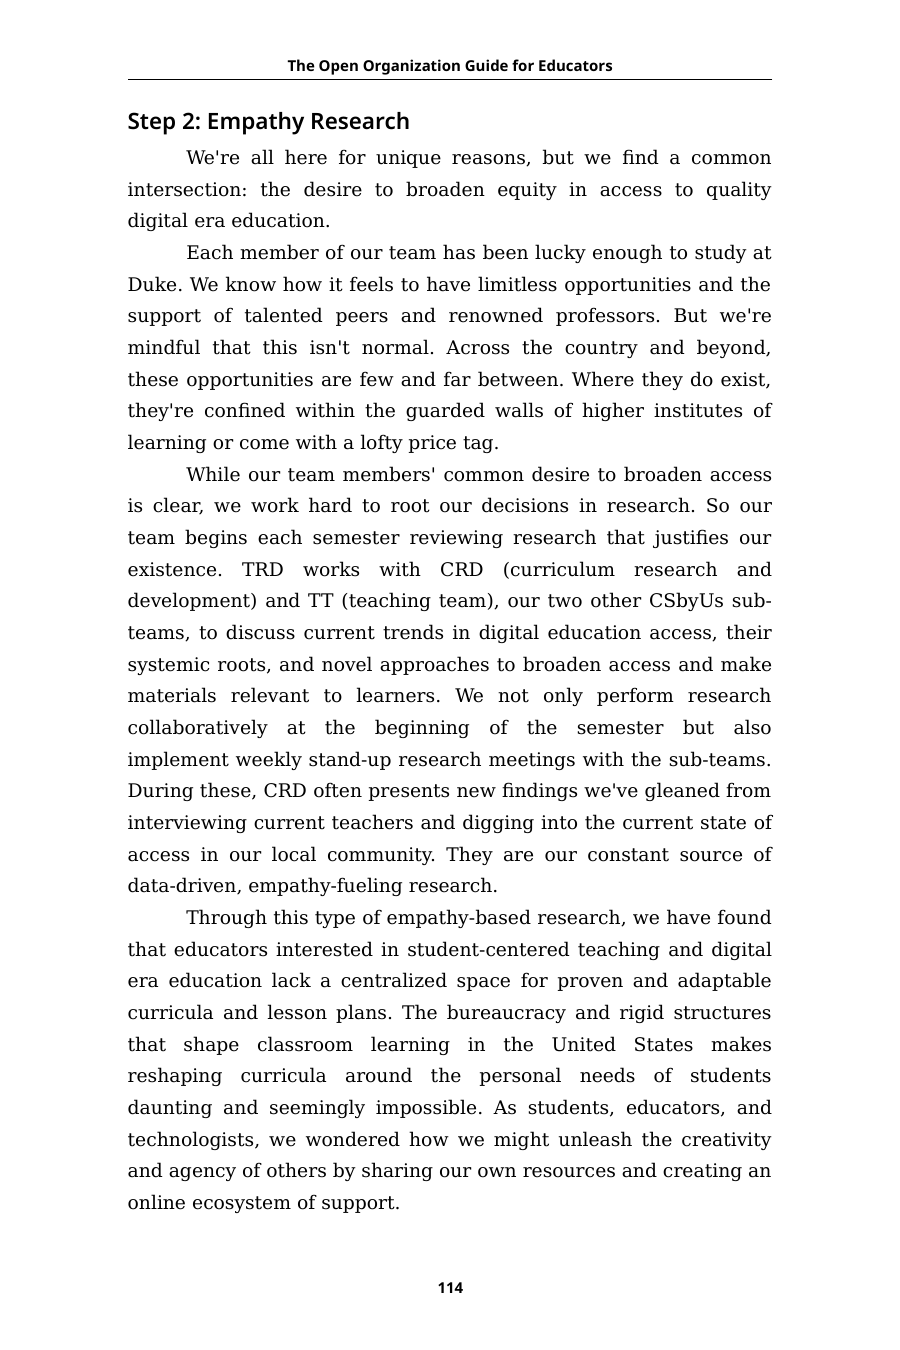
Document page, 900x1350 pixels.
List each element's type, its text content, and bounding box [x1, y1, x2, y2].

text Each member of our team has been lucky enough to study at Duke. We know how it feels to have limitless opportunities and the support of talented peers and renowned professors. But we're mindful that this isn't normal. Across the country and beyond, these opportunities are few and far between. Where they do exist, they're confined within the guarded walls of higher institutes of learning or come with a lofty price tag. [127, 242, 772, 454]
text While our team members' common desire to broaden access is clear, we work hard to root our decisions in research. So our team begins each semester reviewing research that justifies our existence. TRD works with CRD (curriculum research and development) and TT (teaching team), our two other CSbyUs sub-teams, to discuss current trends in digital education access, their systemic roots, and novel approaches to broaden access and make materials relevant to learners. We not only perform research collaboratively at the beginning of the semester but also implement weekly stand-up research meetings with the sub-teams. During these, CRD often presents new findings we've gleaned from interviewing current teachers and digging into the current state of access in our local community. They are our constant source of data-driven, empathy-fueling research. [127, 464, 772, 897]
subtitle Step 2: Empathy Research [127, 109, 772, 135]
text We're all here for unique reasons, but we find a common intersection: the desire to broaden equity in access to quality digital era education. [127, 147, 772, 232]
text Through this type of empathy-based research, we have found that educators interested in student-centered teaching and digital era education lack a centralized space for proven and adaptable curricula and lesson plans. The bureaucracy and rigid structures that shape classroom learning in the United States makes reshaping curricula around the personal needs of students daunting and seemingly impossible. As students, educators, and technologists, we wondered how we might unleash the creativity and agency of others by sharing our own resources and creating an online ecosystem of support. [127, 907, 772, 1214]
